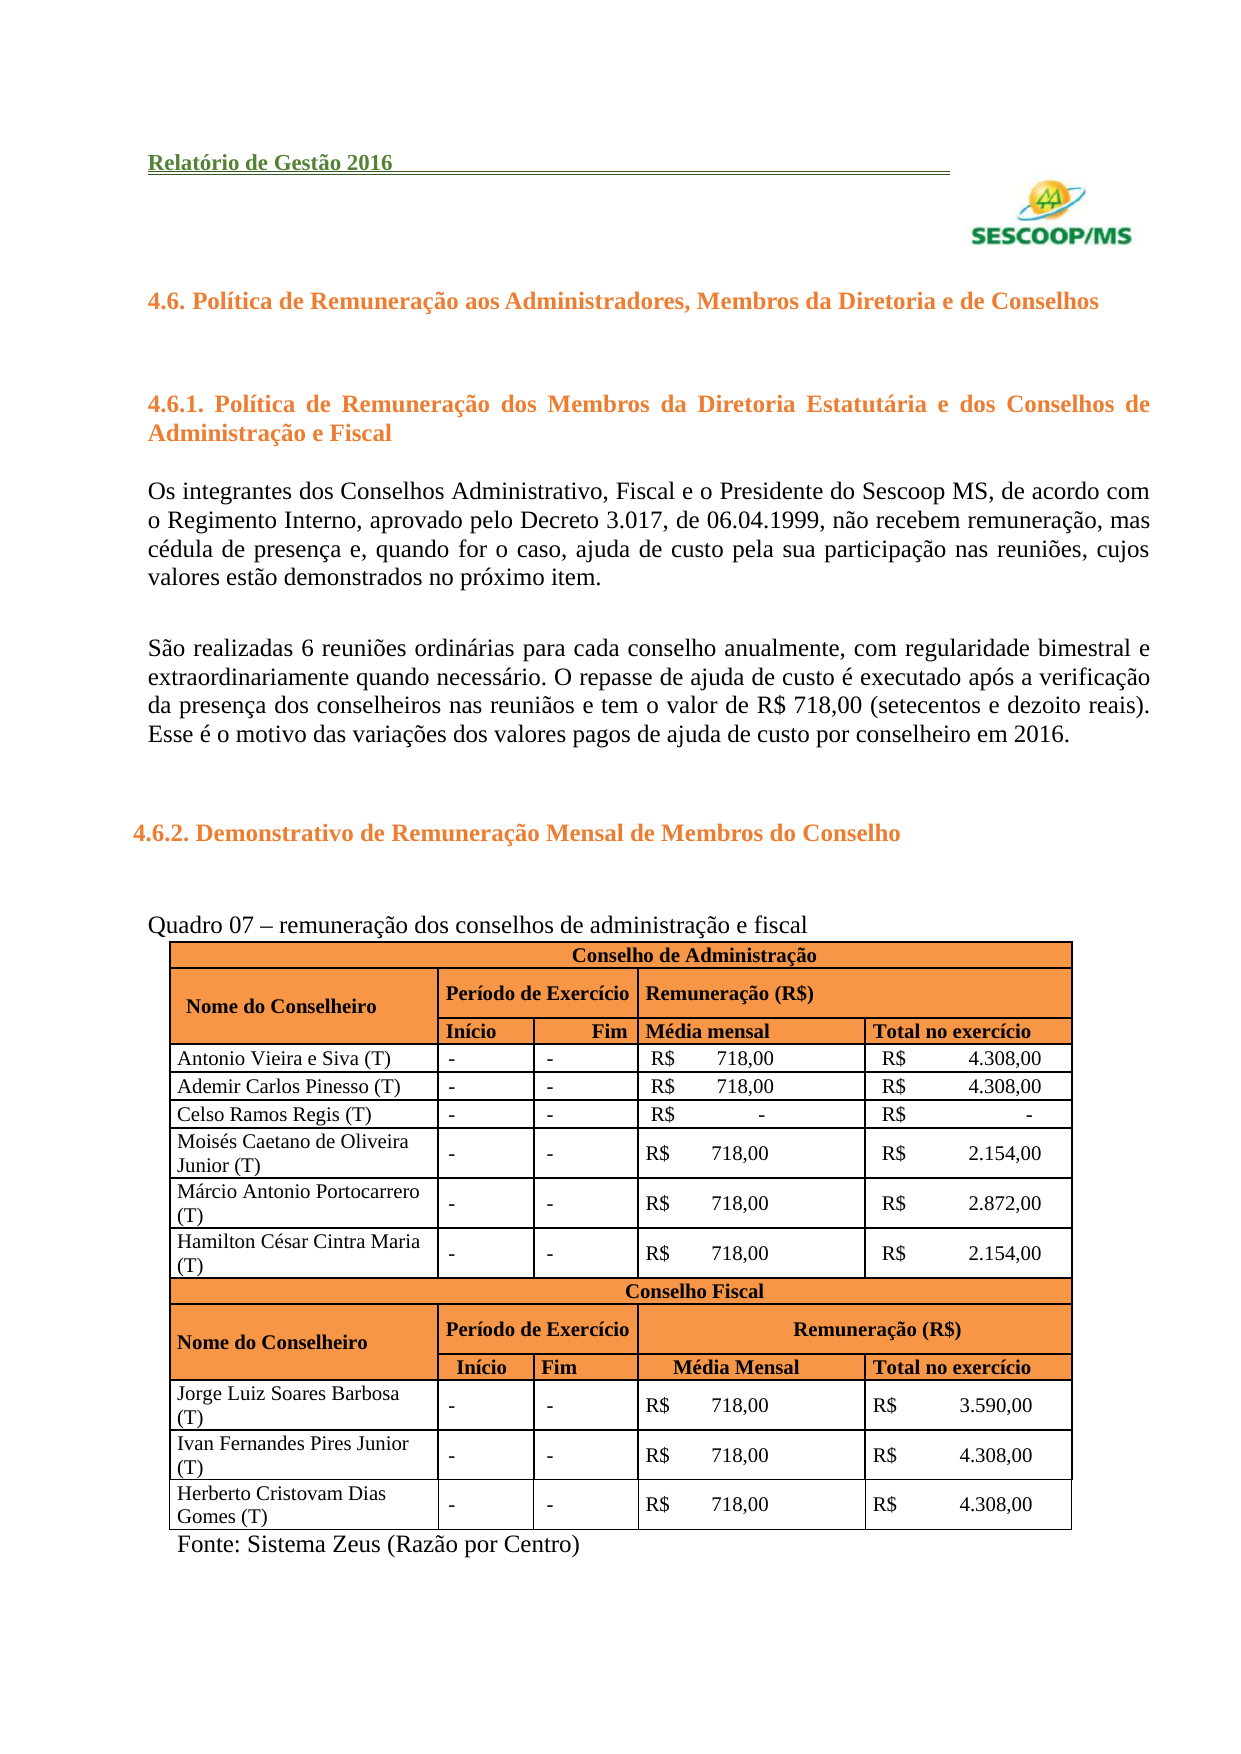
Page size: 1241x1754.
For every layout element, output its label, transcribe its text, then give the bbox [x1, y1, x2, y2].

table_cell Nome do Conselheiro [171, 1305, 437, 1379]
table_cell R$ 718,00 [639, 1045, 864, 1071]
table_cell - [439, 1045, 533, 1071]
table_cell - [535, 1129, 637, 1177]
table_cell R$ 4.308,00 [866, 1073, 1071, 1099]
table_cell R$ 3.590,00 [866, 1381, 1071, 1429]
table_cell Média mensal [639, 1019, 864, 1043]
table_cell Ivan Fernandes Pires Junior (T) [171, 1431, 437, 1479]
table_cell Início [439, 1019, 533, 1043]
table_cell Conselho Fiscal [171, 1279, 1071, 1303]
table_cell Total no exercício [866, 1355, 1071, 1379]
table_cell R$ 718,00 [639, 1381, 864, 1429]
table_cell - [535, 1381, 637, 1429]
table_cell Herberto Cristovam Dias Gomes (T) [170, 1480, 438, 1528]
table_cell Márcio Antonio Portocarrero (T) [171, 1179, 437, 1227]
table_cell - [535, 1045, 637, 1071]
table_cell - [439, 1073, 533, 1099]
table_cell Jorge Luiz Soares Barbosa (T) [171, 1381, 437, 1429]
table_cell - [439, 1229, 533, 1277]
table_cell R$ - [639, 1101, 864, 1127]
table_cell - [535, 1431, 637, 1479]
table_cell - [439, 1480, 533, 1528]
table_cell R$ 4.308,00 [866, 1480, 1071, 1528]
table_cell Fonte: Sistema Zeus (Razão por Centro) [170, 1530, 1072, 1558]
table_cell R$ 2.872,00 [866, 1179, 1071, 1227]
table_cell R$ 718,00 [639, 1179, 864, 1227]
table_cell Início [439, 1355, 533, 1379]
subtitle 4.6.1. Política de Remuneração dos Membros da Diretoria Estatutária e dos Conselhos de Administração e Fiscal [148, 389, 1152, 447]
table_cell - [439, 1179, 533, 1227]
table_cell R$ 718,00 [639, 1073, 864, 1099]
table_cell Ademir Carlos Pinesso (T) [171, 1073, 437, 1099]
table_cell - [439, 1101, 533, 1127]
table_cell R$ 718,00 [639, 1129, 864, 1177]
table_header Conselho de Administração [171, 943, 1071, 967]
table_cell Período de Exercício [439, 969, 637, 1017]
text São realizadas 6 reuniões ordinárias para cada conselho anualmente, com regularidade bimestral e extraordinariamente quando necessário. O repasse de ajuda de custo é executado após a verificação da presença dos conselheiros nas reuniãos e tem o valor de R$ 718,00 (setecentos e dezoito reais). Esse é o motivo das variações dos valores pagos de ajuda de custo por conselheiro em 2016. [148, 633, 1152, 748]
table_cell R$ 4.308,00 [866, 1045, 1071, 1071]
table_cell Período de Exercício [439, 1305, 637, 1353]
table_cell R$ 2.154,00 [866, 1229, 1071, 1277]
table_cell R$ 4.308,00 [866, 1431, 1071, 1479]
table_cell Remuneração (R$) [639, 969, 1071, 1017]
table_cell R$ 718,00 [639, 1229, 864, 1277]
table_cell Hamilton César Cintra Maria (T) [171, 1229, 437, 1277]
table_cell Remuneração (R$) [639, 1305, 1071, 1353]
table_cell Total no exercício [866, 1019, 1071, 1043]
table_cell - [439, 1381, 533, 1429]
table_cell Fim [535, 1019, 637, 1043]
table_cell Antonio Vieira e Siva (T) [171, 1045, 437, 1071]
table_cell R$ 718,00 [639, 1431, 864, 1479]
subtitle Política de Remuneração aos Administradores, Membros da Diretoria e de Conselhos [148, 286, 1152, 315]
table_cell Nome do Conselheiro [171, 969, 437, 1043]
table_cell R$ 2.154,00 [866, 1129, 1071, 1177]
table_cell - [535, 1179, 637, 1227]
table_cell Média Mensal [639, 1355, 864, 1379]
table_cell - [535, 1073, 637, 1099]
table_cell - [439, 1431, 533, 1479]
table_cell - [439, 1129, 533, 1177]
table_cell - [535, 1229, 637, 1277]
table_cell Moisés Caetano de Oliveira Junior (T) [171, 1129, 437, 1177]
table_cell Fim [535, 1355, 637, 1379]
text Quadro 07 – remuneração dos conselhos de administração e fiscal [148, 910, 1152, 939]
table_cell R$ 718,00 [639, 1480, 865, 1528]
text Os integrantes dos Conselhos Administrativo, Fiscal e o Presidente do Sescoop MS, de acordo com o Regimento Interno, aprovado pelo Decreto 3.017, de 06.04.1999, não recebem remuneração, mas cédula de presença e, quando for o caso, ajuda de custo pela sua participação nas reuniões, cujos valores estão demonstrados no próximo item. [148, 476, 1152, 591]
table_cell R$ - [866, 1101, 1071, 1127]
table_cell - [534, 1480, 638, 1528]
table_cell Celso Ramos Regis (T) [171, 1101, 437, 1127]
table_cell - [535, 1101, 637, 1127]
subtitle 4.6.2. Demonstrativo de Remuneração Mensal de Membros do Conselho [133, 818, 1152, 847]
